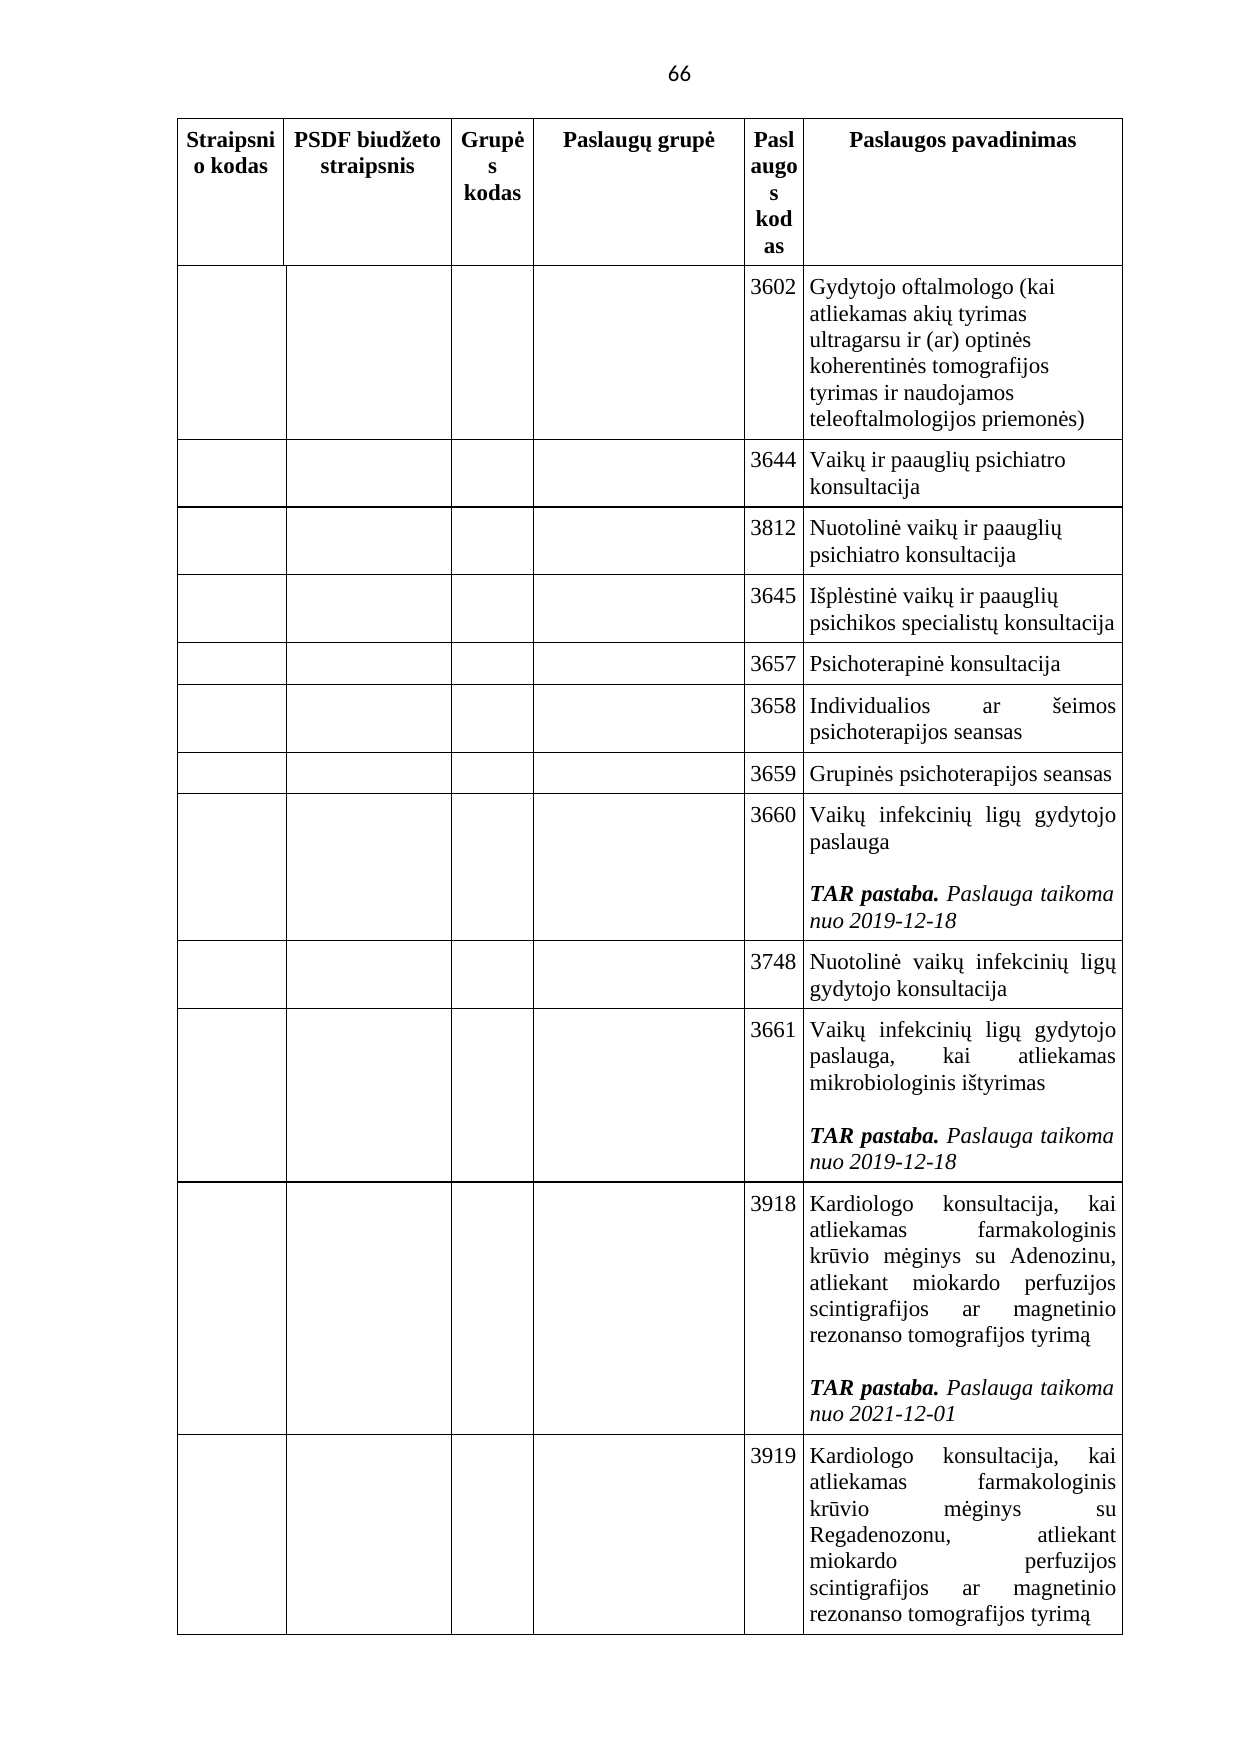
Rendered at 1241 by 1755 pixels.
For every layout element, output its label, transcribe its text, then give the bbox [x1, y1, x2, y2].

table_cell [452, 575, 533, 642]
table_cell [178, 1435, 286, 1633]
table_cell 3660 [745, 794, 803, 940]
table_cell [287, 440, 451, 506]
table_cell [534, 1435, 744, 1633]
table_cell [534, 1183, 744, 1434]
table_cell [287, 685, 451, 752]
table_cell Kardiologo konsultacija, kai atliekamas farmakologinis krūvio mėginys su Regadenozonu, atliekant miokardo perfuzijos scintigrafijos ar magnetinio rezonanso tomografijos tyrimą [804, 1435, 1122, 1633]
table_cell [287, 643, 451, 684]
table_cell [452, 643, 533, 684]
table_cell [452, 1009, 533, 1181]
table_cell [287, 753, 451, 793]
table_cell 3644 [745, 440, 803, 506]
table_cell [534, 266, 744, 438]
table_cell 3918 [745, 1183, 803, 1434]
table_cell [178, 440, 286, 506]
table_cell Vaikų infekcinių ligų gydytojo paslauga, kai atliekamas mikrobiologinis ištyrimas TAR pastaba. Paslauga taikoma nuo 2019-12-18 [804, 1009, 1122, 1181]
table_cell [178, 794, 286, 940]
table_header Grupės kodas [452, 119, 533, 265]
table_cell [287, 1435, 451, 1633]
table_cell [178, 941, 286, 1008]
table_cell [287, 1183, 451, 1434]
table_cell [287, 266, 451, 438]
table_cell [534, 685, 744, 752]
table_cell 3658 [745, 685, 803, 752]
table_cell Nuotolinė vaikų infekcinių ligų gydytojo konsultacija [804, 941, 1122, 1008]
table_cell 3659 [745, 753, 803, 793]
table_cell [178, 575, 286, 642]
table_cell [452, 685, 533, 752]
table_cell Vaikų infekcinių ligų gydytojo paslauga TAR pastaba. Paslauga taikoma nuo 2019-12-18 [804, 794, 1122, 940]
table_cell [452, 753, 533, 793]
table_cell [452, 941, 533, 1008]
table_cell Grupinės psichoterapijos seansas [804, 753, 1122, 793]
table_header PSDF biudžeto straipsnis [284, 119, 451, 265]
table_cell [287, 1009, 451, 1181]
table_cell 3657 [745, 643, 803, 684]
table_cell [287, 508, 451, 574]
table_cell 3812 [745, 508, 803, 574]
table_cell [534, 1009, 744, 1181]
table_header Straipsnio kodas [178, 119, 283, 265]
table_cell 3661 [745, 1009, 803, 1181]
table_header Paslaugos pavadinimas [804, 119, 1122, 265]
table_cell [178, 685, 286, 752]
table_cell 3645 [745, 575, 803, 642]
table_cell [534, 440, 744, 506]
table_cell [534, 794, 744, 940]
table_cell [287, 941, 451, 1008]
table_cell 3919 [745, 1435, 803, 1633]
table_cell Psichoterapinė konsultacija [804, 643, 1122, 684]
table_cell [452, 266, 533, 438]
table_cell [534, 508, 744, 574]
table_cell [534, 643, 744, 684]
table_cell 3602 [745, 266, 803, 438]
table_cell [287, 794, 451, 940]
table_header Paslaugų grupė [534, 119, 744, 265]
table_cell Nuotolinė vaikų ir paauglių psichiatro konsultacija [804, 508, 1122, 574]
table_cell [178, 1183, 286, 1434]
table_cell Gydytojo oftalmologo (kai atliekamas akių tyrimas ultragarsu ir (ar) optinės koherentinės tomografijos tyrimas ir naudojamos teleoftalmologijos priemonės) [804, 266, 1122, 438]
table_cell Individualios ar šeimos psichoterapijos seansas [804, 685, 1122, 752]
table_cell [452, 794, 533, 940]
table_cell [452, 440, 533, 506]
table_cell [178, 1009, 286, 1181]
table_cell [452, 1183, 533, 1434]
table_cell [178, 266, 286, 438]
table_cell Išplėstinė vaikų ir paauglių psichikos specialistų konsultacija [804, 575, 1122, 642]
table_cell [534, 941, 744, 1008]
table_header Paslaugos kodas [745, 119, 803, 265]
table_cell [287, 575, 451, 642]
table_cell [178, 753, 286, 793]
table_cell [452, 1435, 533, 1633]
table_cell Vaikų ir paauglių psichiatro konsultacija [804, 440, 1122, 506]
table_cell [534, 753, 744, 793]
table_cell [534, 575, 744, 642]
table_cell [178, 508, 286, 574]
table_cell Kardiologo konsultacija, kai atliekamas farmakologinis krūvio mėginys su Adenozinu, atliekant miokardo perfuzijos scintigrafijos ar magnetinio rezonanso tomografijos tyrimą TAR pastaba. Paslauga taikoma nuo 2021-12-01 [804, 1183, 1122, 1434]
table_cell [452, 508, 533, 574]
table_cell [178, 643, 286, 684]
table_cell 3748 [745, 941, 803, 1008]
